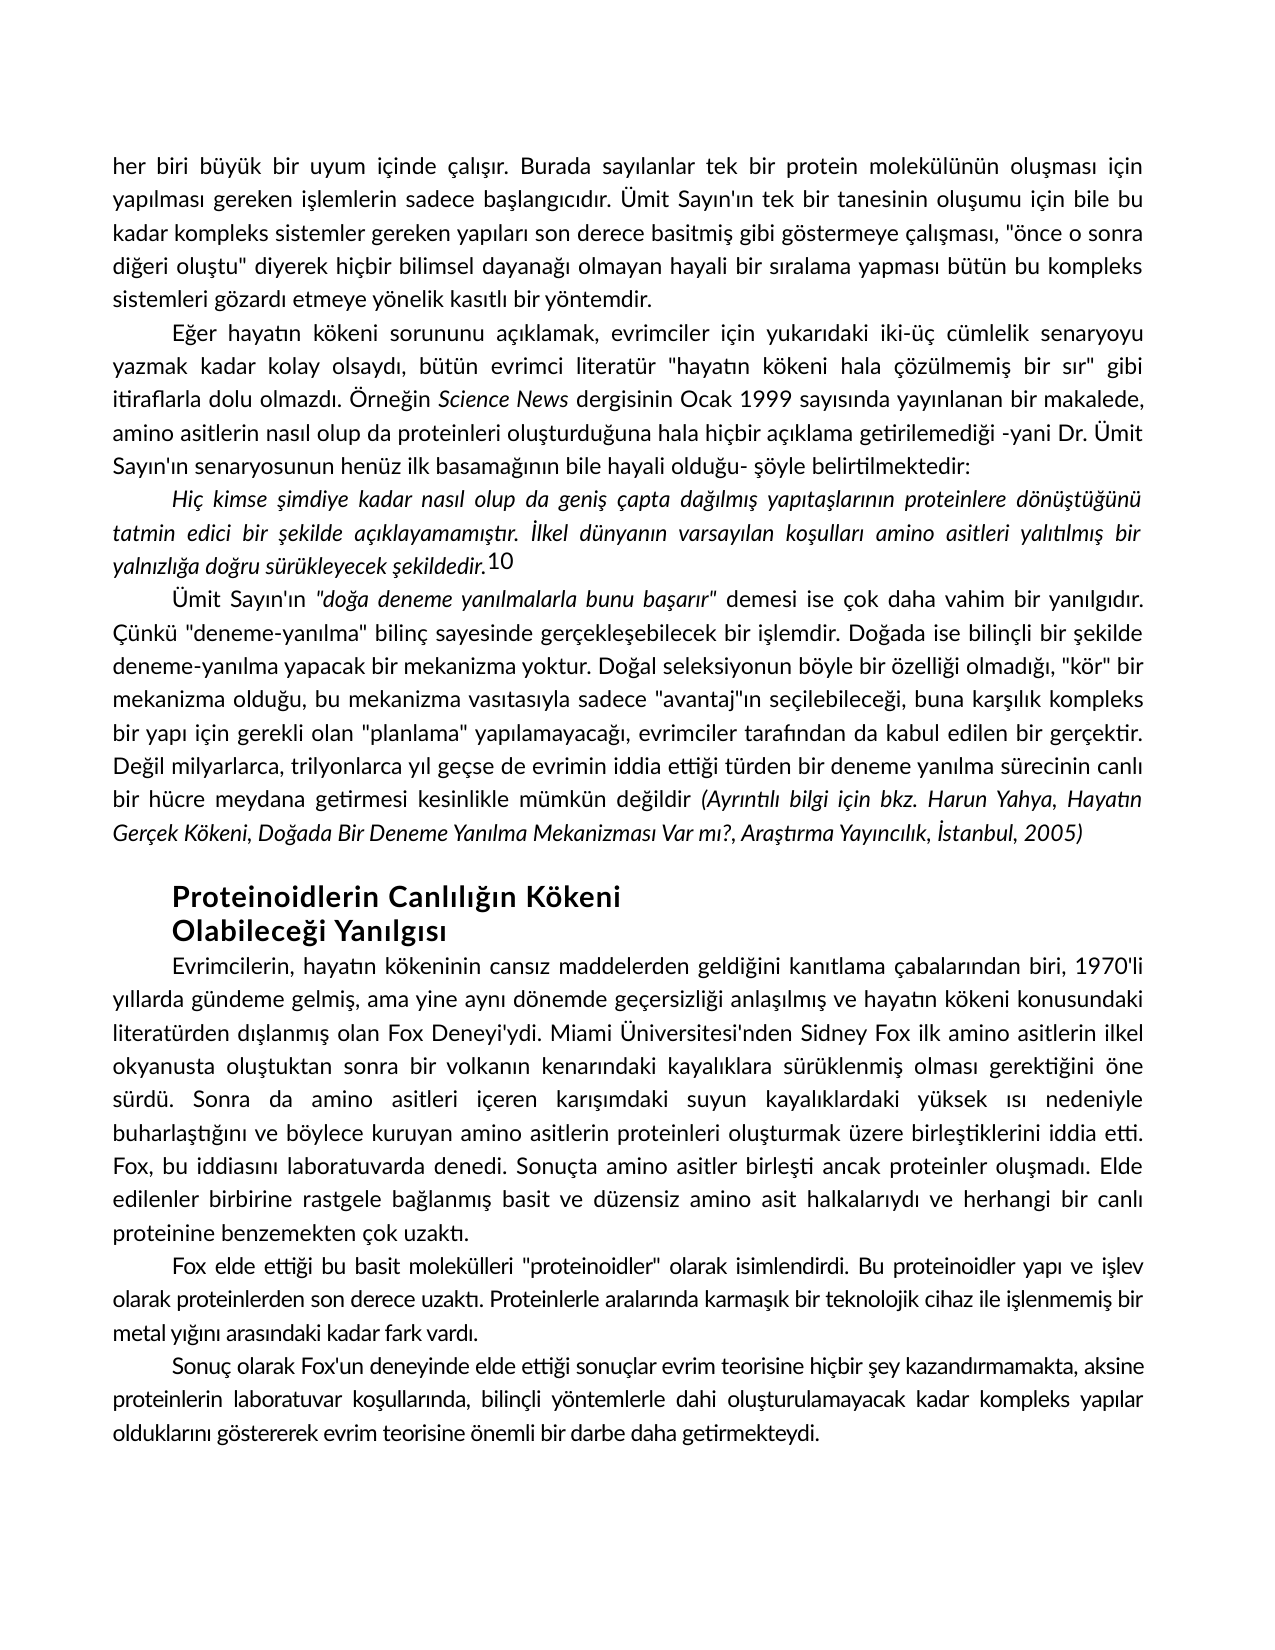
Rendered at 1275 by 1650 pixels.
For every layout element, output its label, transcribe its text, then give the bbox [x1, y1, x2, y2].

text Ümit Sayın'ın "doğa deneme yanılmalarla bunu başarır" demesi ise çok daha vahim bir yanılgıdır. Çünkü "deneme-yanılma" bilinç sayesinde gerçekleşebilecek bir işlemdir. Doğada ise bilinçli bir şekilde deneme-yanılma yapacak bir mekanizma yoktur. Doğal seleksiyonun böyle bir özelliği olmadığı, "kör" bir mekanizma olduğu, bu mekanizma vasıtasıyla sadece "avantaj"ın seçilebileceği, buna karşılık kompleks bir yapı için gerekli olan "planlama" yapılamayacağı, evrimciler tarafından da kabul edilen bir gerçektir. Değil milyarlarca, trilyonlarca yıl geçse de evrimin iddia ettiği türden bir deneme yanılma sürecinin canlı bir hücre meydana getirmesi kesinlikle mümkün değildir (Ayrıntılı bilgi için bkz. Harun Yahya, Hayatın Gerçek Kökeni, Doğada Bir Deneme Yanılma Mekanizması Var mı?, Araştırma Yayıncılık, İstanbul, 2005) [112, 581, 1145, 848]
text Proteinoidlerin Canlılığın Kökeni [112, 881, 1145, 914]
text Eğer hayatın kökeni sorununu açıklamak, evrimciler için yukarıdaki iki-üç cümlelik senaryoyu yazmak kadar kolay olsaydı, bütün evrimci literatür "hayatın kökeni hala çözülmemiş bir sır" gibi itiraflarla dolu olmazdı. Örneğin Science News dergisinin Ocak 1999 sayısında yayınlanan bir makalede, amino asitlerin nasıl olup da proteinleri oluşturduğuna hala hiçbir açıklama getirilemediği -yani Dr. Ümit Sayın'ın senaryosunun henüz ilk basamağının bile hayali olduğu- şöyle belirtilmektedir: [112, 314, 1145, 481]
text Olabileceği Yanılgısı [112, 914, 1145, 948]
text Evrimcilerin, hayatın kökeninin cansız maddelerden geldiğini kanıtlama çabalarından biri, 1970'li yıllarda gündeme gelmiş, ama yine aynı dönemde geçersizliği anlaşılmış ve hayatın kökeni konusundaki literatürden dışlanmış olan Fox Deneyi'ydi. Miami Üniversitesi'nden Sidney Fox ilk amino asitlerin ilkel okyanusta oluştuktan sonra bir volkanın kenarındaki kayalıklara sürüklenmiş olması gerektiğini öne sürdü. Sonra da amino asitleri içeren karışımdaki suyun kayalıklardaki yüksek ısı nedeniyle buharlaştığını ve böylece kuruyan amino asitlerin proteinleri oluşturmak üzere birleştiklerini iddia etti. Fox, bu iddiasını laboratuvarda denedi. Sonuçta amino asitler birleşti ancak proteinler oluşmadı. Elde edilenler birbirine rastgele bağlanmış basit ve düzensiz amino asit halkalarıydı ve herhangi bir canlı proteinine benzemekten çok uzaktı. [112, 948, 1145, 1248]
text Sonuç olarak Fox'un deneyinde elde ettiği sonuçlar evrim teorisine hiçbir şey kazandırmamakta, aksine proteinlerin laboratuvar koşullarında, bilinçli yöntemlerle dahi oluşturulamayacak kadar kompleks yapılar olduklarını göstererek evrim teorisine önemli bir darbe daha getirmekteydi. [112, 1348, 1145, 1448]
text Hiç kimse şimdiye kadar nasıl olup da geniş çapta dağılmış yapıtaşlarının proteinlere dönüştüğünü tatmin edici bir şekilde açıklayamamıştır. İlkel dünyanın varsayılan koşulları amino asitleri yalıtılmış bir yalnızlığa doğru sürükleyecek şekildedir.10 [112, 481, 1145, 581]
text her biri büyük bir uyum içinde çalışır. Burada sayılanlar tek bir protein molekülünün oluşması için yapılması gereken işlemlerin sadece başlangıcıdır. Ümit Sayın'ın tek bir tanesinin oluşumu için bile bu kadar kompleks sistemler gereken yapıları son derece basitmiş gibi göstermeye çalışması, "önce o sonra diğeri oluştu" diyerek hiçbir bilimsel dayanağı olmayan hayali bir sıralama yapması bütün bu kompleks sistemleri gözardı etmeye yönelik kasıtlı bir yöntemdir. [112, 148, 1145, 314]
text Fox elde ettiği bu basit molekülleri "proteinoidler" olarak isimlendirdi. Bu proteinoidler yapı ve işlev olarak proteinlerden son derece uzaktı. Proteinlerle aralarında karmaşık bir teknolojik cihaz ile işlenmemiş bir metal yığını arasındaki kadar fark vardı. [112, 1248, 1145, 1348]
